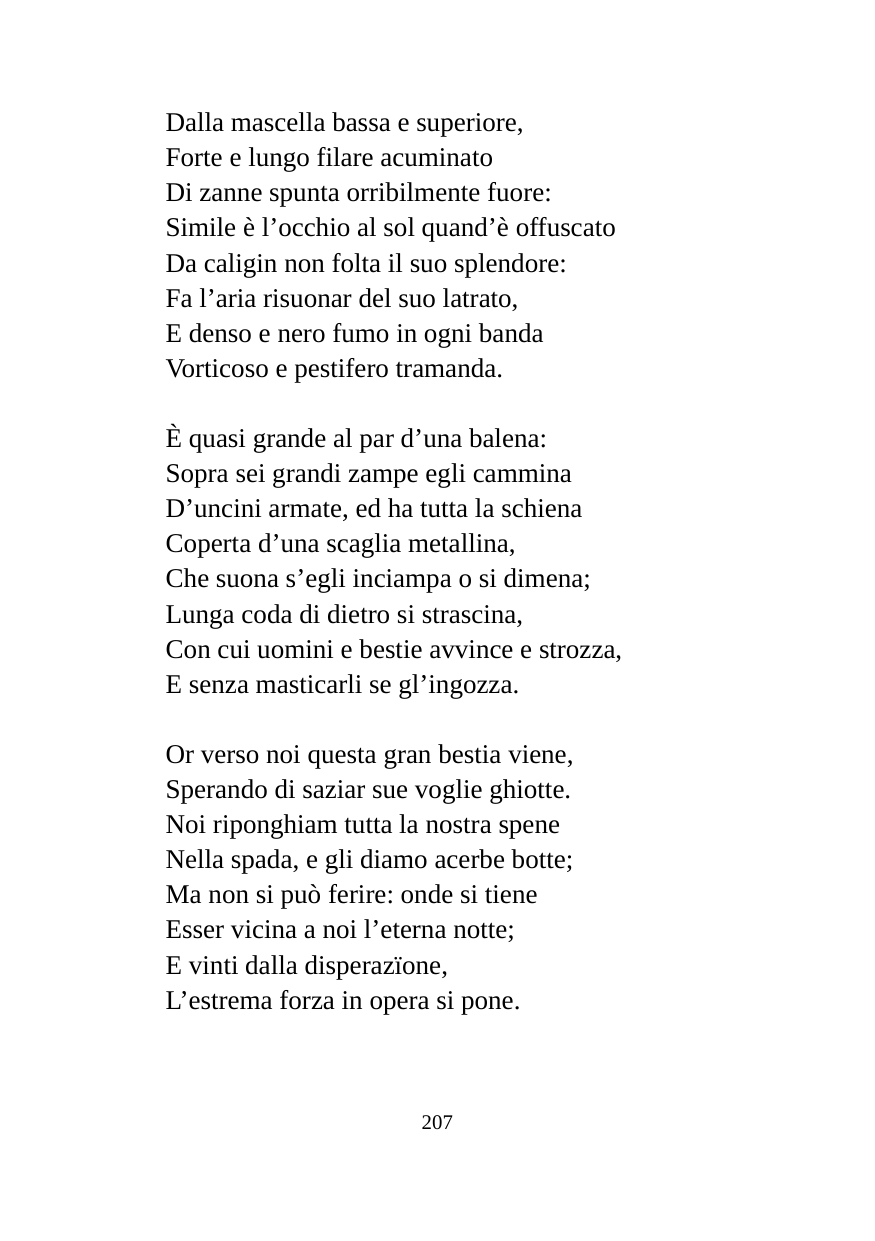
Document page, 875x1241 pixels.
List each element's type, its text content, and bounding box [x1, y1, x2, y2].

text Con cui uomini e bestie avvince e strozza, [165, 633, 768, 664]
text Fa l’aria risuonar del suo latrato, [165, 282, 768, 313]
text Lunga coda di dietro si strascina, [165, 598, 768, 629]
text E senza masticarli se gl’ingozza. [165, 668, 768, 699]
text L’estrema forza in opera si pone. [165, 984, 768, 1015]
text Or verso noi questa gran bestia viene, [165, 738, 768, 769]
text E vinti dalla disperazïone, [165, 949, 768, 980]
text D’uncini armate, ed ha tutta la schiena [165, 492, 768, 523]
text Sopra sei grandi zampe egli cammina [165, 457, 768, 488]
text Forte e lungo filare acuminato [165, 141, 768, 172]
text Coperta d’una scaglia metallina, [165, 527, 768, 559]
text Vorticoso e pestifero tramanda. [165, 352, 768, 383]
text È quasi grande al par d’una balena: [165, 422, 768, 453]
text Esser vicina a noi l’eterna notte; [165, 914, 768, 945]
text Dalla mascella bassa e superiore, [165, 106, 768, 137]
text Ma non si può ferire: onde si tiene [165, 878, 768, 910]
text Nella spada, e gli diamo acerbe botte; [165, 843, 768, 874]
text E denso e nero fumo in ogni banda [165, 317, 768, 348]
text Sperando di saziar sue voglie ghiotte. [165, 773, 768, 804]
text Noi riponghiam tutta la nostra spene [165, 808, 768, 839]
text Da caligin non folta il suo splendore: [165, 247, 768, 278]
text Di zanne spunta orribilmente fuore: [165, 176, 768, 208]
text Simile è l’occhio al sol quand’è offuscato [165, 212, 768, 243]
text Che suona s’egli inciampa o si dimena; [165, 563, 768, 594]
